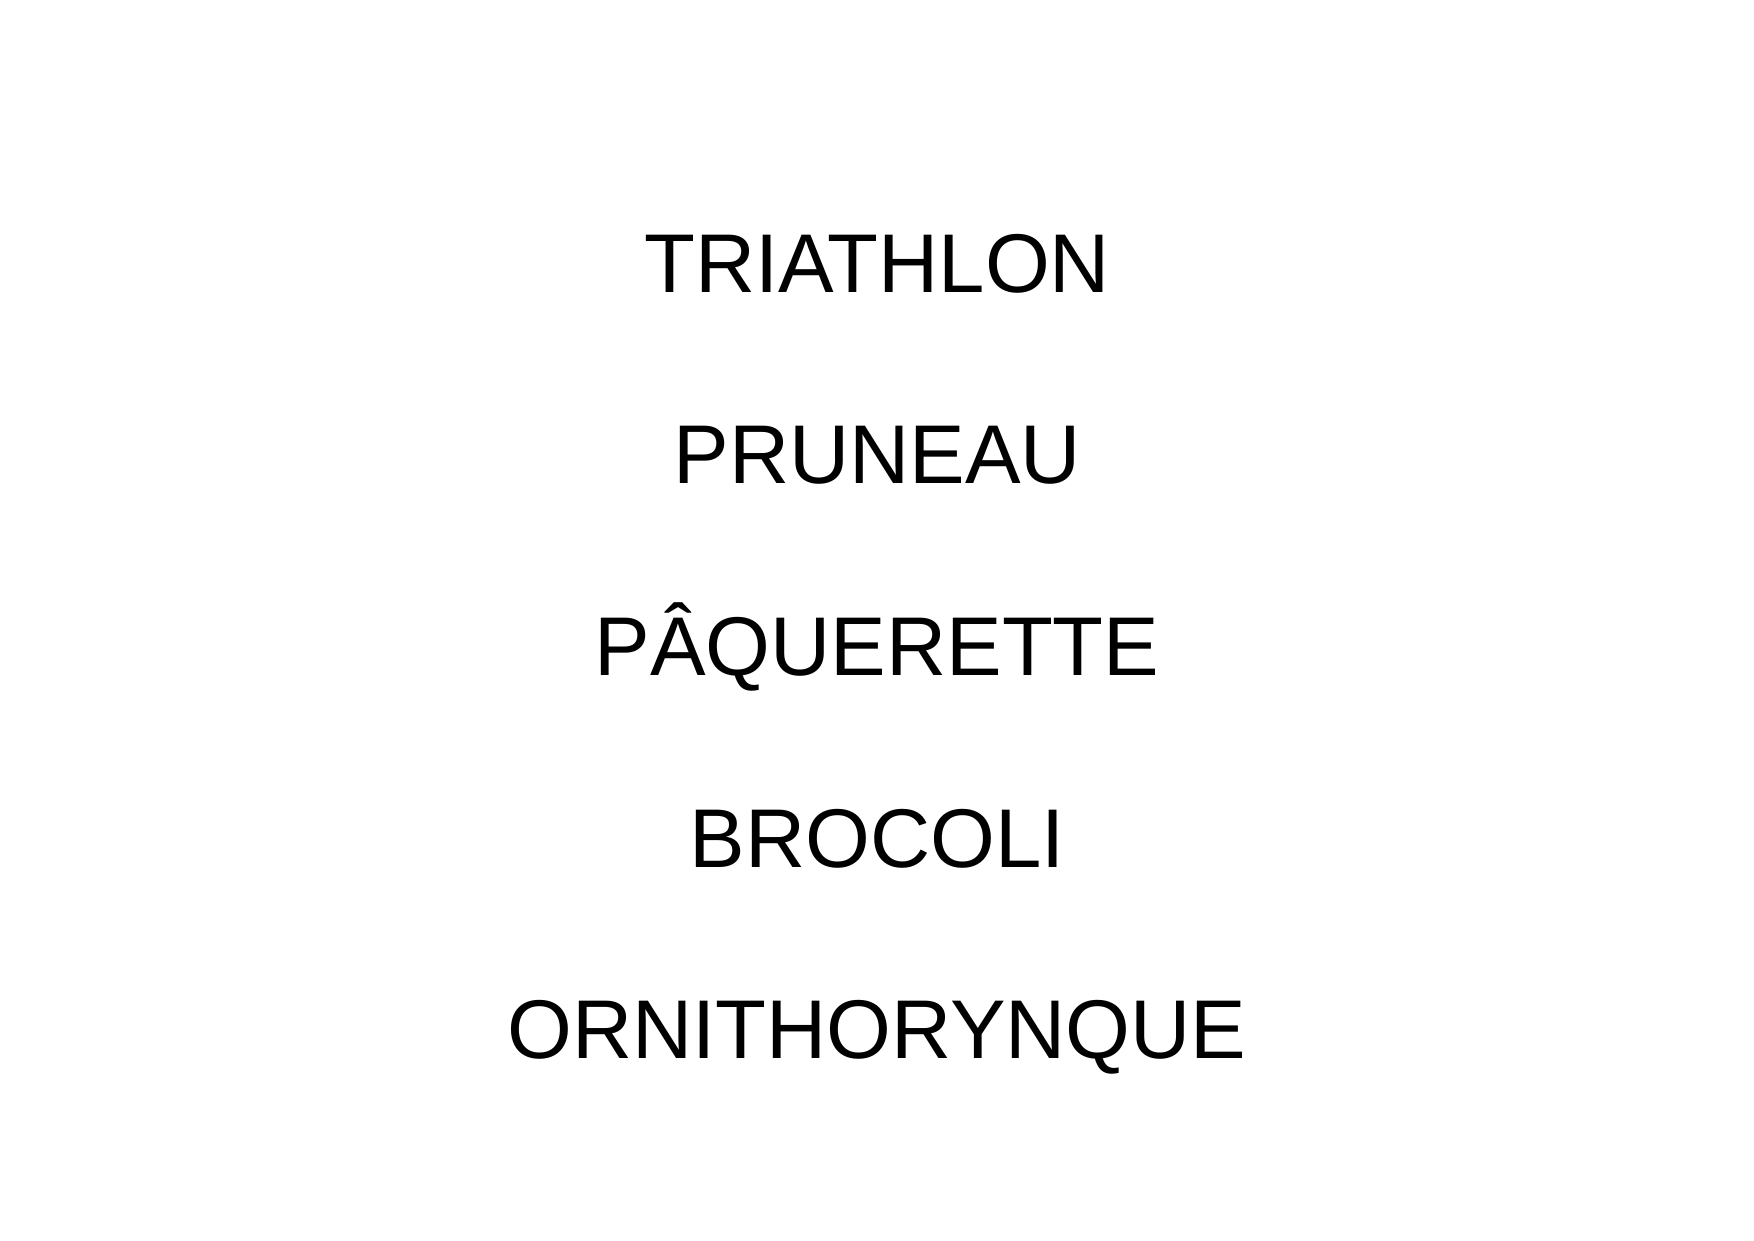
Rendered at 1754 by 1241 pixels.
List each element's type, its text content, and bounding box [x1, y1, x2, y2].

text TRIATHLON [118, 214, 1636, 310]
text PÂQUERETTE [118, 597, 1636, 693]
text ORNITHORYNQUE [118, 981, 1636, 1076]
text BROCOLI [118, 789, 1636, 885]
text PRUNEAU [118, 406, 1636, 501]
